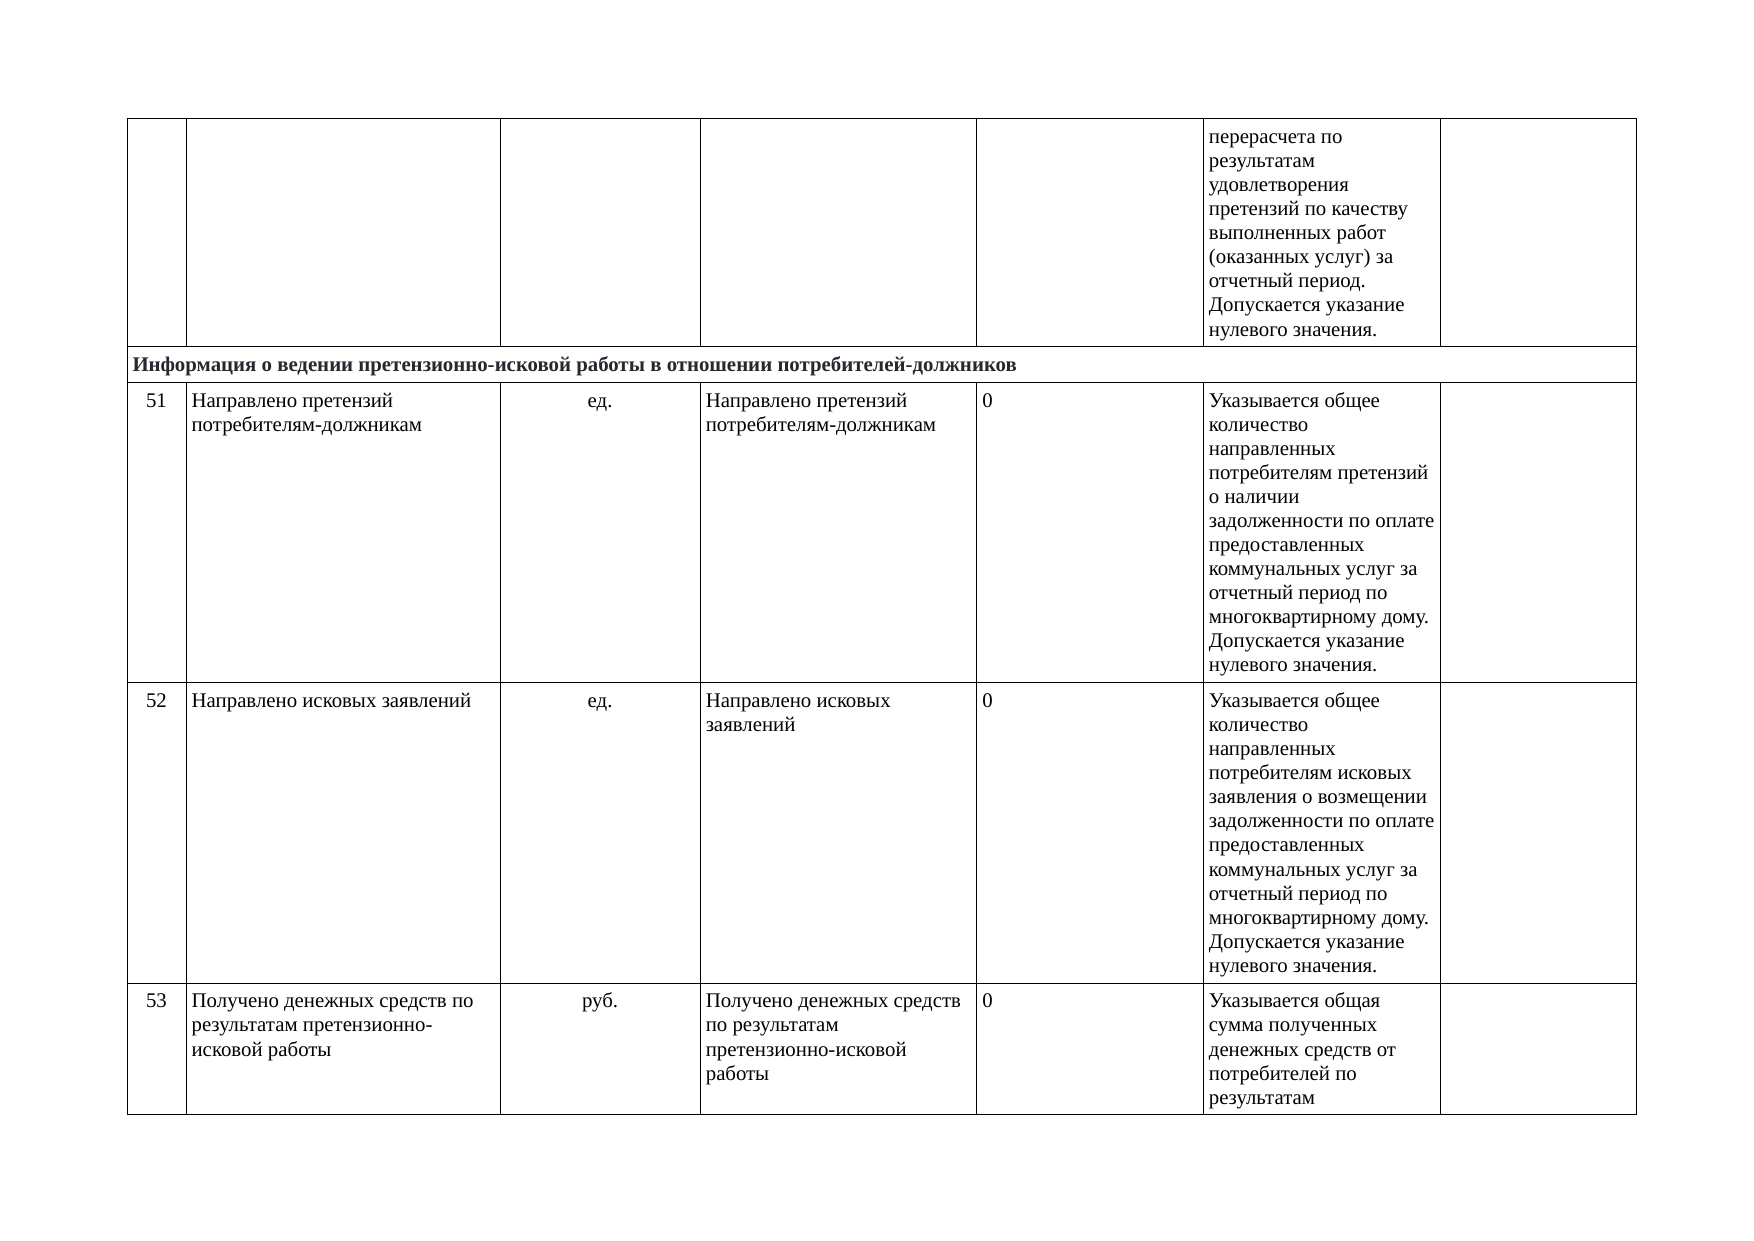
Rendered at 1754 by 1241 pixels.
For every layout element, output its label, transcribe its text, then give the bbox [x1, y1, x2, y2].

table_cell 0 [977, 984, 1203, 1114]
table_cell Направлено исковых заявлений [701, 683, 976, 982]
table_cell Указывается общее количество направленных потребителям исковых заявления о возмещении задолженности по оплате предоставленных коммунальных услуг за отчетный период по многоквартирному дому. Допускается указание нулевого значения. [1204, 683, 1440, 982]
table_cell ед. [501, 683, 700, 982]
table_cell 52 [128, 683, 186, 982]
table_cell Указывается общая сумма полученных денежных средств от потребителей по результатам [1204, 984, 1440, 1114]
table_cell Получено денежных средств по результатам претензионно-исковой работы [187, 984, 500, 1114]
table_cell 0 [977, 383, 1203, 682]
table_cell Указывается общее количество направленных потребителям претензий о наличии задолженности по оплате предоставленных коммунальных услуг за отчетный период по многоквартирному дому. Допускается указание нулевого значения. [1204, 383, 1440, 682]
table_cell [501, 119, 700, 346]
table_cell 51 [128, 383, 186, 682]
table_cell [187, 119, 500, 346]
table_cell 53 [128, 984, 186, 1114]
table_cell руб. [501, 984, 700, 1114]
table_cell Информация о ведении претензионно-исковой работы в отношении потребителей-должников [128, 347, 1636, 382]
table_cell Направлено претензий потребителям-должникам [187, 383, 500, 682]
table_cell [977, 119, 1203, 346]
table_cell Получено денежных средств по результатам претензионно-исковой работы [701, 984, 976, 1114]
table_cell 0 [977, 683, 1203, 982]
table_cell [701, 119, 976, 346]
table_cell Направлено исковых заявлений [187, 683, 500, 982]
table_cell [1441, 383, 1636, 682]
table_cell перерасчета по результатам удовлетворения претензий по качеству выполненных работ (оказанных услуг) за отчетный период. Допускается указание нулевого значения. [1204, 119, 1440, 346]
table_cell Направлено претензий потребителям-должникам [701, 383, 976, 682]
table_cell [1441, 119, 1636, 346]
table_cell [128, 119, 186, 346]
table_cell [1441, 984, 1636, 1114]
table_cell ед. [501, 383, 700, 682]
table_cell [1441, 683, 1636, 982]
